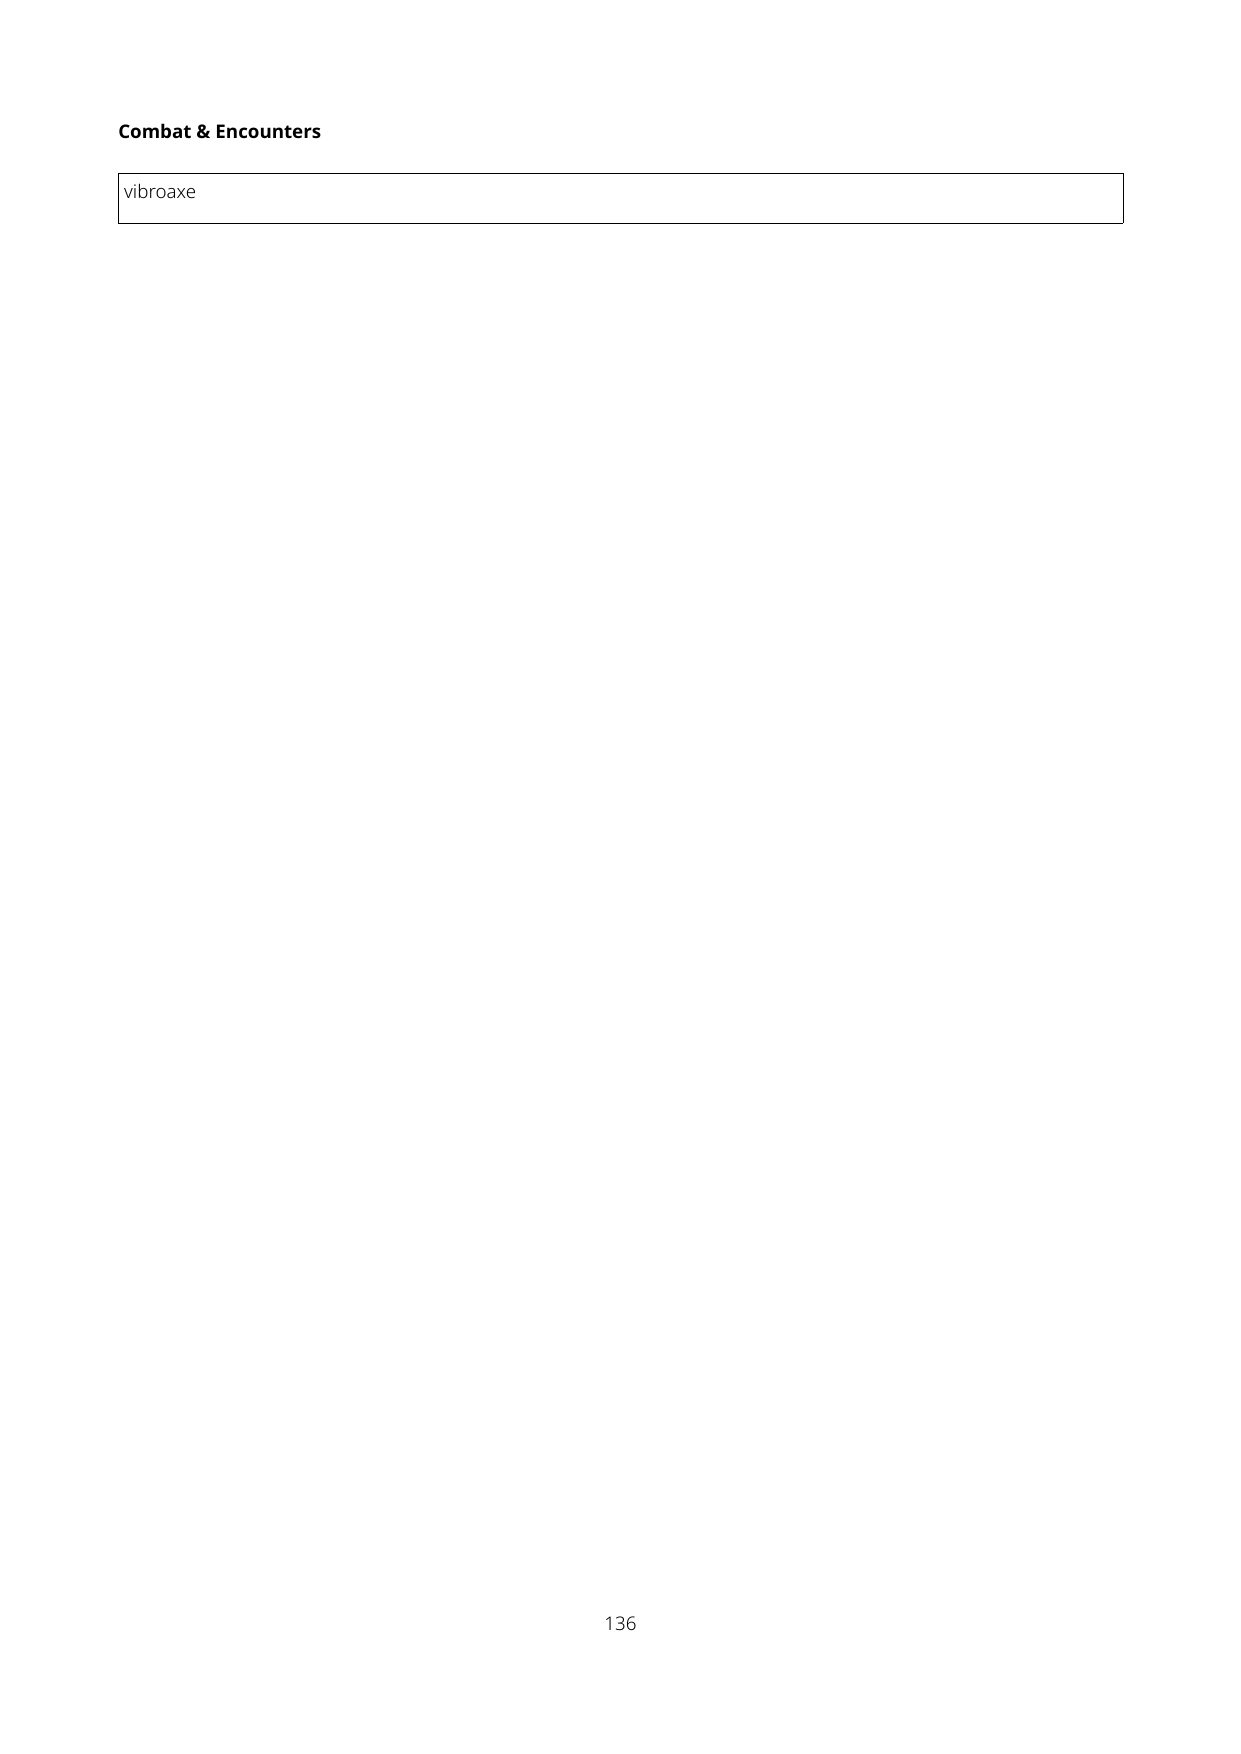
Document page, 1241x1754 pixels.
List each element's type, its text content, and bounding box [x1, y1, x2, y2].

table_cell [604, 174, 635, 223]
table_cell [1099, 174, 1123, 223]
table_cell vibroaxe [119, 174, 604, 223]
